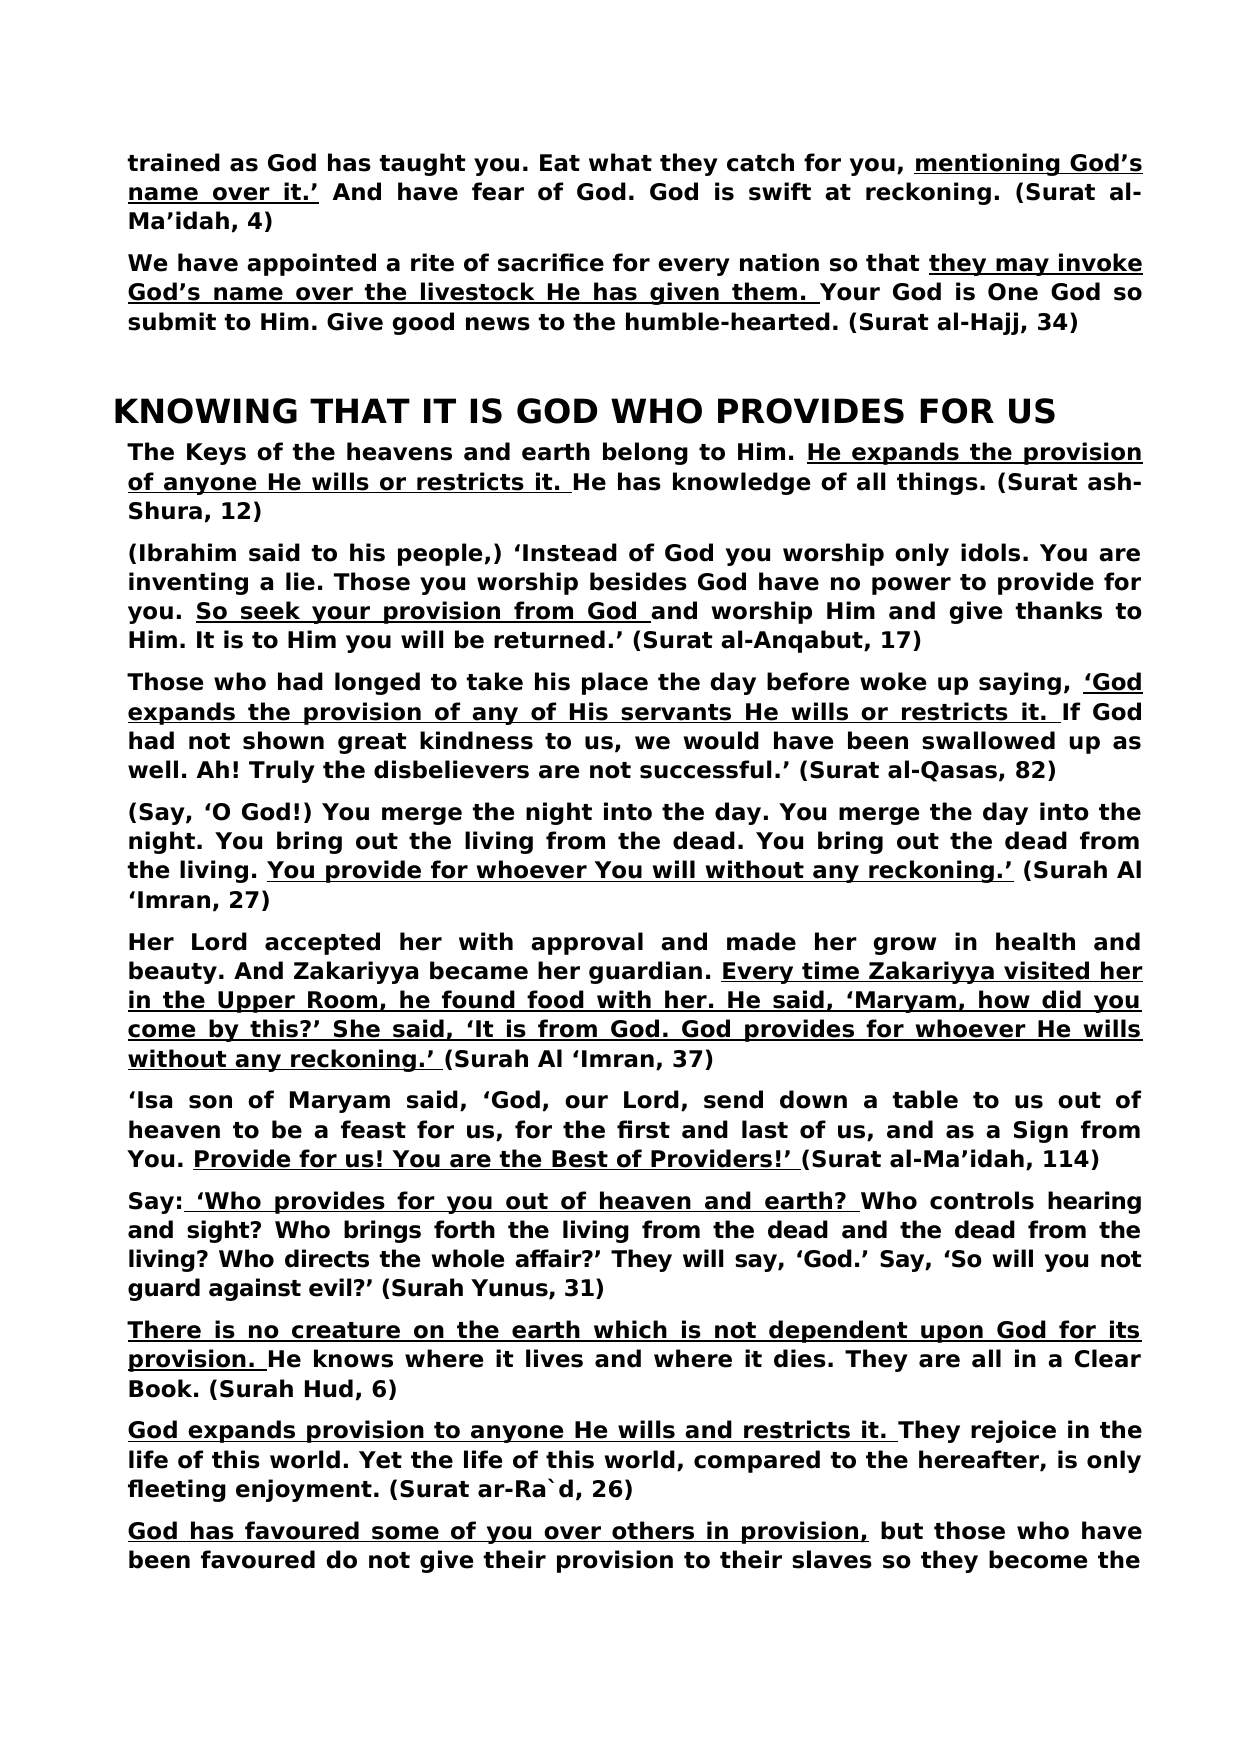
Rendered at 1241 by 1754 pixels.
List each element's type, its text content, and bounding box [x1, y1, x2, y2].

text ‘Isa son of Maryam said, ‘God, our Lord, send down a table to us out of heaven to be a feast for us, for the first and last of us, and as a Sign from You. Provide for us! You are the Best of Providers!’ (Surat al-Ma’idah, 114) [127, 1087, 1143, 1173]
subtitle KNOWING THAT IT IS GOD WHO PROVIDES FOR US [112, 392, 1165, 431]
text Say: ‘Who provides for you out of heaven and earth? Who controls hearing and sight? Who brings forth the living from the dead and the dead from the living? Who directs the whole affair?’ They will say, ‘God.’ Say, ‘So will you not guard against evil?’ (Surah Yunus, 31) [127, 1188, 1143, 1302]
text God has favoured some of you over others in provision, but those who have been favoured do not give their provision to their slaves so they become the [127, 1518, 1143, 1574]
text Those who had longed to take his place the day before woke up saying, ‘God expands the provision of any of His servants He wills or restricts it. If God had not shown great kindness to us, we would have been swallowed up as well. Ah! Truly the disbelievers are not successful.’ (Surat al-Qasas, 82) [127, 669, 1143, 784]
text (Say, ‘O God!) You merge the night into the day. You merge the day into the night. You bring out the living from the dead. You bring out the dead from the living. You provide for whoever You will without any reckoning.’ (Surah Al ‘Imran, 27) [127, 799, 1143, 913]
text trained as God has taught you. Eat what they catch for you, mentioning God’s name over it.’ And have fear of God. God is swift at reckoning. (Surat al-Ma’idah, 4) [127, 150, 1143, 235]
text without any reckoning.’ (Surah Al ‘Imran, 37) [127, 1040, 1143, 1072]
text There is no creature on the earth which is not dependent upon God for its provision. He knows where it lives and where it dies. They are all in a Clear Book. (Surah Hud, 6) [127, 1317, 1143, 1403]
text God expands provision to anyone He wills and restricts it. They rejoice in the life of this world. Yet the life of this world, compared to the hereafter, is only fleeting enjoyment. (Surat ar-Ra`d, 26) [127, 1418, 1143, 1503]
text Her Lord accepted her with approval and made her grow in health and beauty. And Zakariyya became her guardian. Every time Zakariyya visited her in the Upper Room, he found food with her. He said, ‘Maryam, how did you come by this?’ She said, ‘It is from God. God provides for whoever He wills [127, 929, 1143, 1039]
text The Keys of the heavens and earth belong to Him. He expands the provision of anyone He wills or restricts it. He has knowledge of all things. (Surat ash-Shura, 12) [127, 439, 1143, 525]
text (Ibrahim said to his people,) ‘Instead of God you worship only idols. You are inventing a lie. Those you worship besides God have no power to provide for you. So seek your provision from God and worship Him and give thanks to Him. It is to Him you will be returned.’ (Surat al-Anqabut, 17) [127, 540, 1143, 654]
text We have appointed a rite of sacrifice for every nation so that they may invoke God’s name over the livestock He has given them. Your God is One God so submit to Him. Give good news to the humble-hearted. (Surat al-Hajj, 34) [127, 250, 1143, 336]
